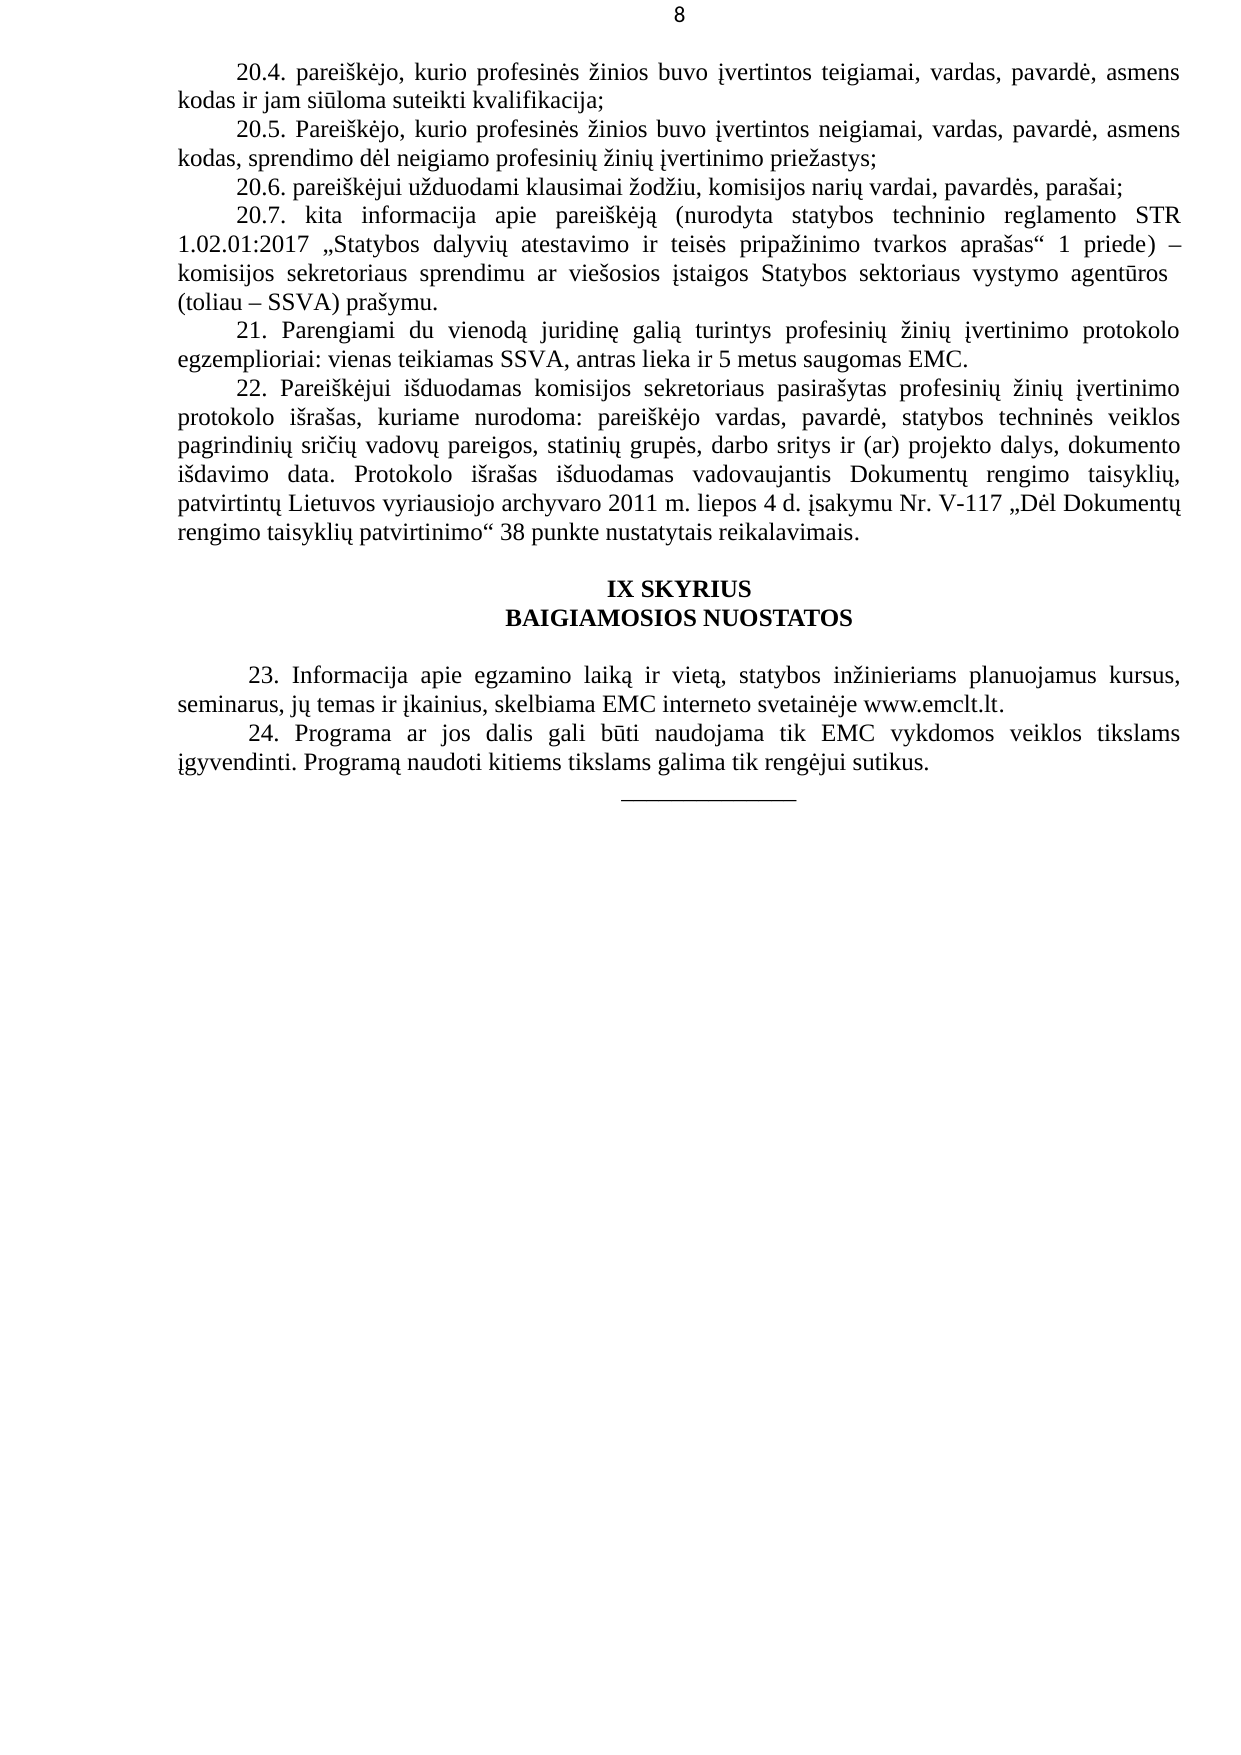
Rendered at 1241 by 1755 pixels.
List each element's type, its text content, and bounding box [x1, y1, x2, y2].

text ______________ [177, 776, 1181, 804]
text 20.5. Pareiškėjo, kurio profesinės žinios buvo įvertintos neigiamai, vardas, pavardė, asmens kodas, sprendimo dėl neigiamo profesinių žinių įvertinimo priežastys; [177, 114, 1181, 172]
text 20.7. kita informacija apie pareiškėją (nurodyta statybos techninio reglamento STR 1.02.01:2017 „Statybos dalyvių atestavimo ir teisės pripažinimo tvarkos aprašas“ 1 priede) – komisijos sekretoriaus sprendimu ar viešosios įstaigos Statybos sektoriaus vystymo agentūros (toliau – SSVA) prašymu. [177, 201, 1181, 316]
text 22. Pareiškėjui išduodamas komisijos sekretoriaus pasirašytas profesinių žinių įvertinimo protokolo išrašas, kuriame nurodoma: pareiškėjo vardas, pavardė, statybos techninės veiklos pagrindinių sričių vadovų pareigos, statinių grupės, darbo sritys ir (ar) projekto dalys, dokumento išdavimo data. Protokolo išrašas išduodamas vadovaujantis Dokumentų rengimo taisyklių, patvirtintų Lietuvos vyriausiojo archyvaro 2011 m. liepos 4 d. įsakymu Nr. V-117 „Dėl Dokumentų rengimo taisyklių patvirtinimo“ 38 punkte nustatytais reikalavimais. [177, 373, 1181, 546]
text 24. Programa ar jos dalis gali būti naudojama tik EMC vykdomos veiklos tikslams įgyvendinti. Programą naudoti kitiems tikslams galima tik rengėjui sutikus. [177, 718, 1181, 776]
text 21. Parengiami du vienodą juridinę galią turintys profesinių žinių įvertinimo protokolo egzemplioriai: vienas teikiamas SSVA, antras lieka ir 5 metus saugomas EMC. [177, 316, 1181, 373]
text 20.6. pareiškėjui užduodami klausimai žodžiu, komisijos narių vardai, pavardės, parašai; [177, 172, 1181, 201]
text IX SKYRIUS [177, 574, 1181, 603]
text 23. Informacija apie egzamino laiką ir vietą, statybos inžinieriams planuojamus kursus, seminarus, jų temas ir įkainius, skelbiama EMC interneto svetainėje www.emclt.lt. [177, 661, 1181, 718]
text 20.4. pareiškėjo, kurio profesinės žinios buvo įvertintos teigiamai, vardas, pavardė, asmens kodas ir jam siūloma suteikti kvalifikacija; [177, 57, 1181, 114]
text BAIGIAMOSIOS NUOSTATOS [177, 603, 1181, 632]
